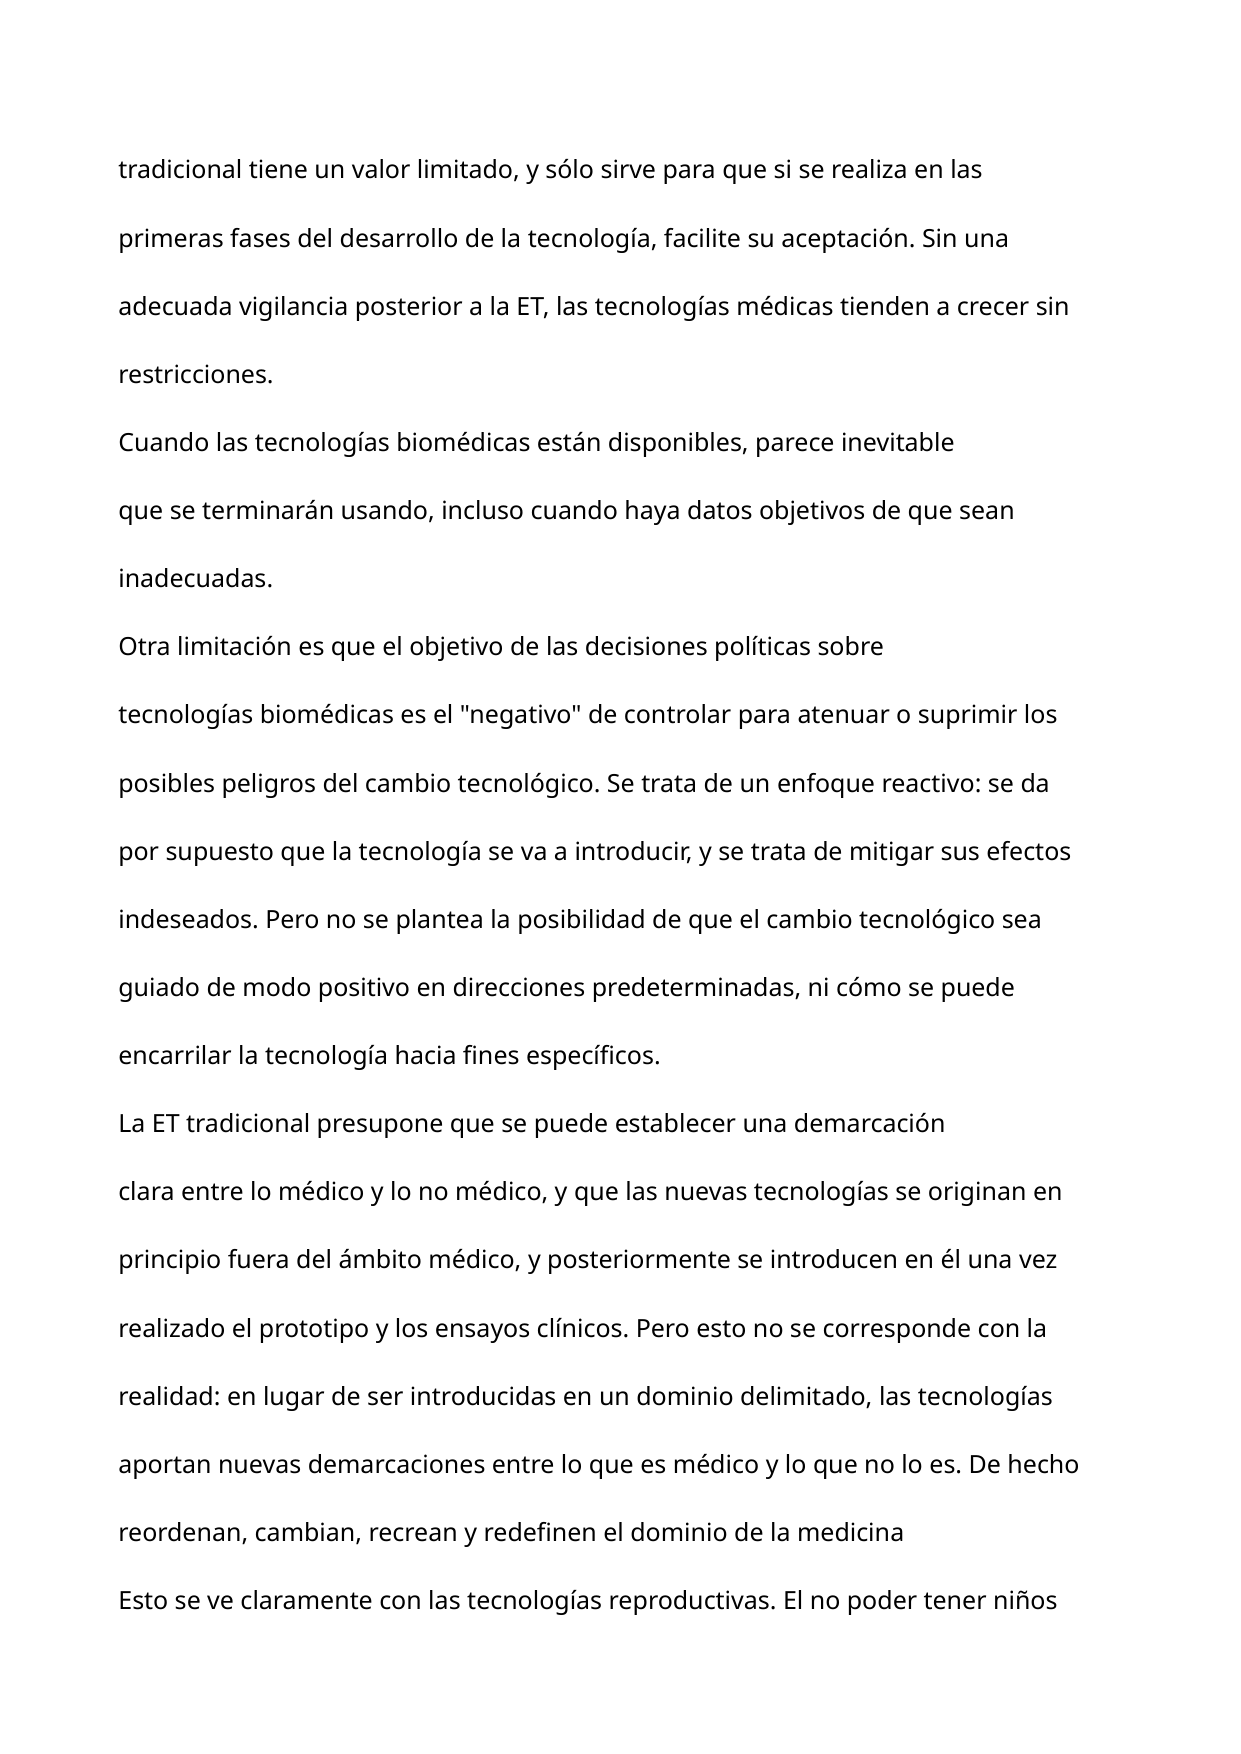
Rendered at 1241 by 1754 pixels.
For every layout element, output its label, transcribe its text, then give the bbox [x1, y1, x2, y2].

text clara entre lo médico y lo no médico, y que las nuevas tecnologías se originan en [118, 1174, 1122, 1208]
text indeseados. Pero no se plantea la posibilidad de que el cambio tecnológico sea [118, 902, 1122, 936]
text Esto se ve claramente con las tecnologías reproductivas. El no poder tener niños [118, 1583, 1122, 1617]
text aportan nuevas demarcaciones entre lo que es médico y lo que no lo es. De hecho [118, 1447, 1122, 1481]
text primeras fases del desarrollo de la tecnología, facilite su aceptación. Sin una [118, 220, 1122, 254]
text que se terminarán usando, incluso cuando haya datos objetivos de que sean [118, 493, 1122, 527]
text inadecuadas. [118, 561, 1122, 595]
text Cuando las tecnologías biomédicas están disponibles, parece inevitable [118, 425, 1122, 459]
text por supuesto que la tecnología se va a introducir, y se trata de mitigar sus efectos [118, 833, 1122, 867]
text encarrilar la tecnología hacia fines específicos. [118, 1038, 1122, 1072]
text reordenan, cambian, recrean y redefinen el dominio de la medicina [118, 1515, 1122, 1549]
text realizado el prototipo y los ensayos clínicos. Pero esto no se corresponde con la [118, 1310, 1122, 1344]
text guiado de modo positivo en direcciones predeterminadas, ni cómo se puede [118, 970, 1122, 1004]
text adecuada vigilancia posterior a la ET, las tecnologías médicas tienden a crecer sin [118, 288, 1122, 322]
text La ET tradicional presupone que se puede establecer una demarcación [118, 1106, 1122, 1140]
text tecnologías biomédicas es el "negativo" de controlar para atenuar o suprimir los [118, 697, 1122, 731]
text restricciones. [118, 357, 1122, 391]
text tradicional tiene un valor limitado, y sólo sirve para que si se realiza en las [118, 152, 1122, 186]
text posibles peligros del cambio tecnológico. Se trata de un enfoque reactivo: se da [118, 765, 1122, 799]
text Otra limitación es que el objetivo de las decisiones políticas sobre [118, 629, 1122, 663]
text realidad: en lugar de ser introducidas en un dominio delimitado, las tecnologías [118, 1378, 1122, 1412]
text principio fuera del ámbito médico, y posteriormente se introducen en él una vez [118, 1242, 1122, 1276]
